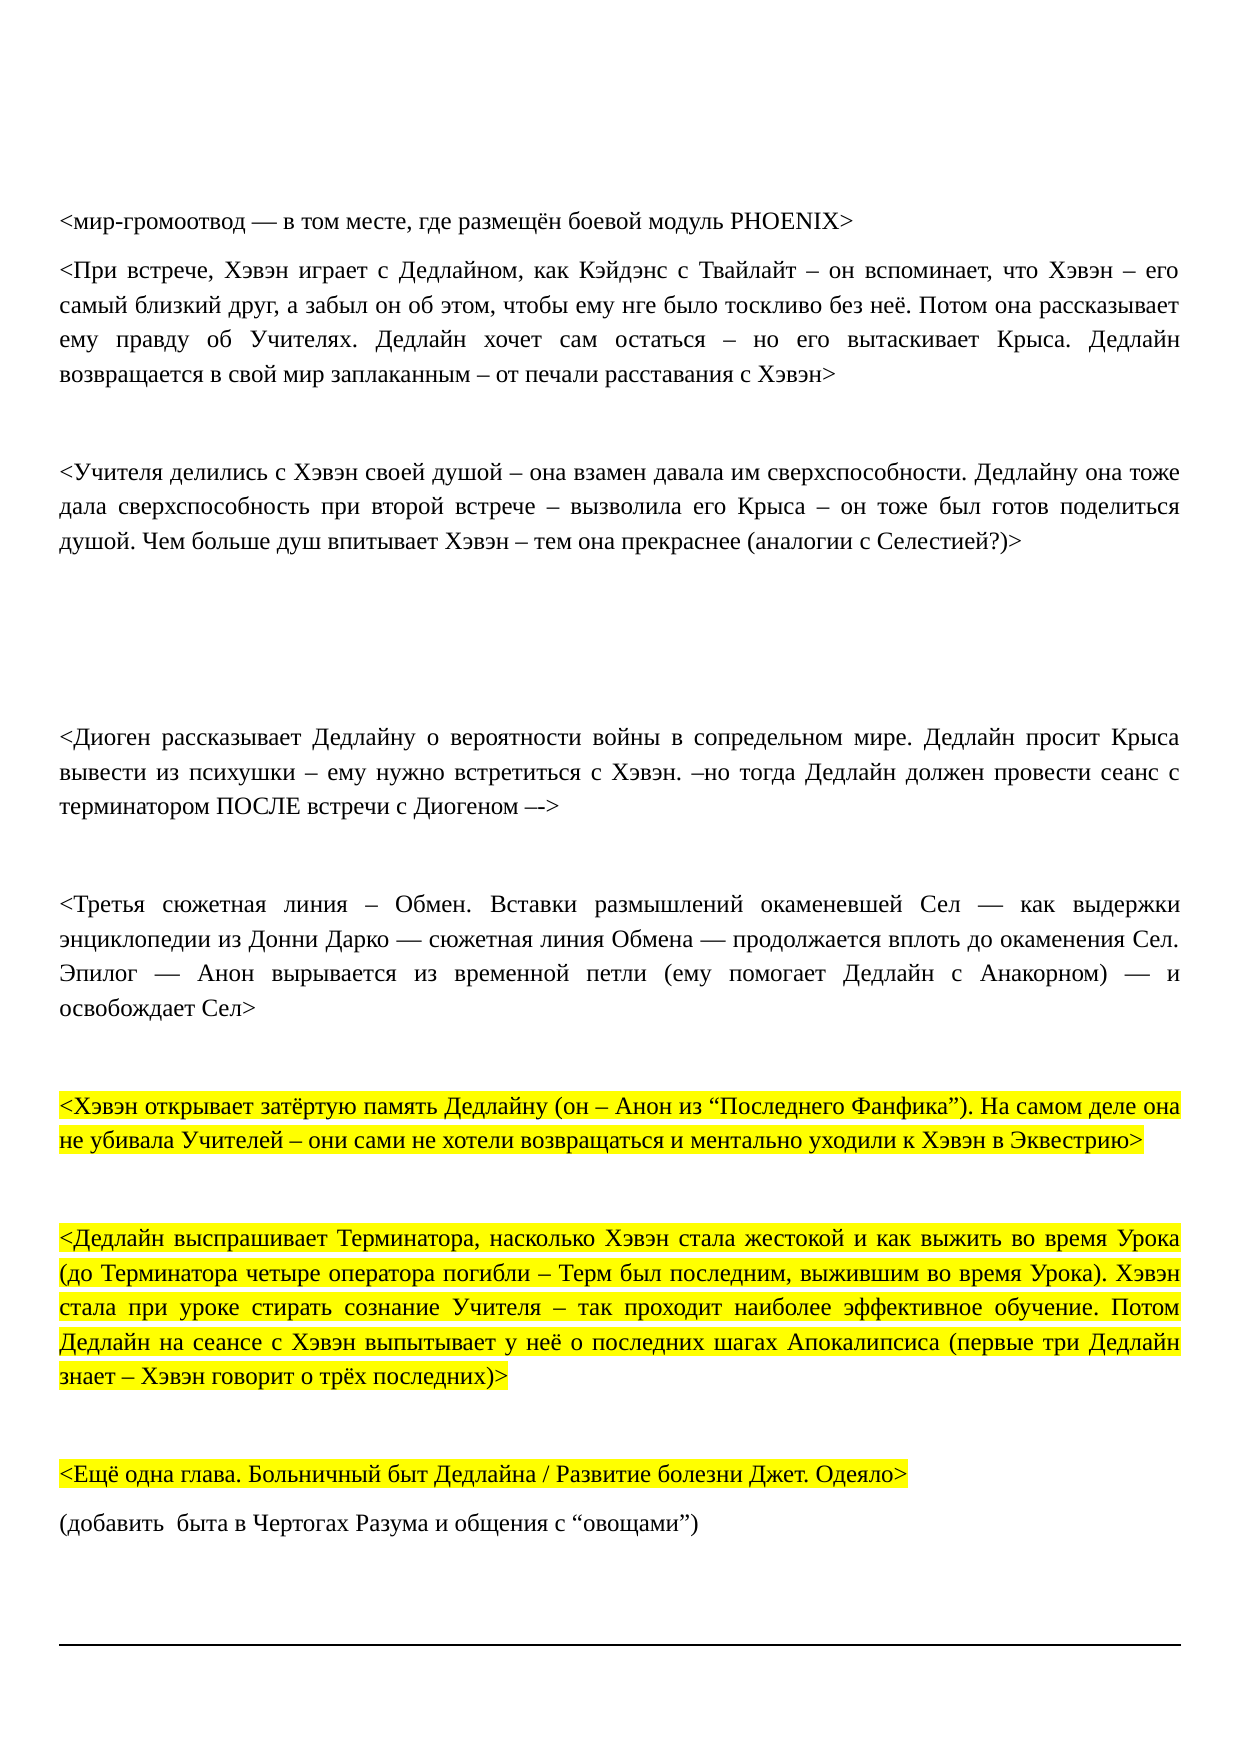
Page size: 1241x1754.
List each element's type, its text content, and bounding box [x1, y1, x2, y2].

text <Диоген рассказывает Дедлайну о вероятности войны в сопредельном мире. Дедлайн просит Крыса вывести из психушки – ему нужно встретиться с Хэвэн. –но тогда Дедлайн должен провести сеанс с терминатором ПОСЛЕ встречи с Диогеном –-> [59, 722, 1181, 820]
text (добавить быта в Чертогах Разума и общения с “овощами”) [59, 1508, 1181, 1537]
text <Учителя делились с Хэвэн своей душой – она взамен давала им сверхспособности. Дедлайну она тоже дала сверхспособность при второй встрече – вызволила его Крыса – он тоже был готов поделиться душой. Чем больше душ впитывает Хэвэн – тем она прекраснее (аналогии с Селестией?)> [59, 457, 1181, 554]
text <При встрече, Хэвэн играет с Дедлайном, как Кэйдэнс с Твайлайт – он вспоминает, что Хэвэн – его самый близкий друг, а забыл он об этом, чтобы ему нге было тоскливо без неё. Потом она рассказывает ему правду об Учителях. Дедлайн хочет сам остаться – но его вытаскивает Крыса. Дедлайн возвращается в свой мир заплаканным – от печали расставания с Хэвэн> [59, 255, 1181, 387]
text <Дедлайн выспрашивает Терминатора, насколько Хэвэн стала жестокой и как выжить во время Урока (до Терминатора четыре оператора погибли – Терм был последним, выжившим во время Урока). Хэвэн стала при уроке стирать сознание Учителя – так проходит наиболее эффективное обучение. Потом Дедлайн на сеансе с Хэвэн выпытывает у неё о последних шагах Апокалипсиса (первые три Дедлайн знает – Хэвэн говорит о трёх последних)> [59, 1223, 1181, 1390]
text <мир-громоотвод — в том месте, где размещён боевой модуль PHOENIX> [59, 206, 1181, 235]
text <Ещё одна глава. Больничный быт Дедлайна / Развитие болезни Джет. Одеяло> [59, 1459, 1181, 1488]
text <Хэвэн открывает затёртую память Дедлайну (он – Анон из “Последнего Фанфика”). На самом деле она не убивала Учителей – они сами не хотели возвращаться и ментально уходили к Хэвэн в Эквестрию> [59, 1091, 1181, 1154]
text <Третья сюжетная линия – Обмен. Вставки размышлений окаменевшей Сел — как выдержки энциклопедии из Донни Дарко — сюжетная линия Обмена — продолжается вплоть до окаменения Сел. Эпилог — Анон вырывается из временной петли (ему помогает Дедлайн с Анакорном) — и освобождает Сел> [59, 889, 1181, 1021]
